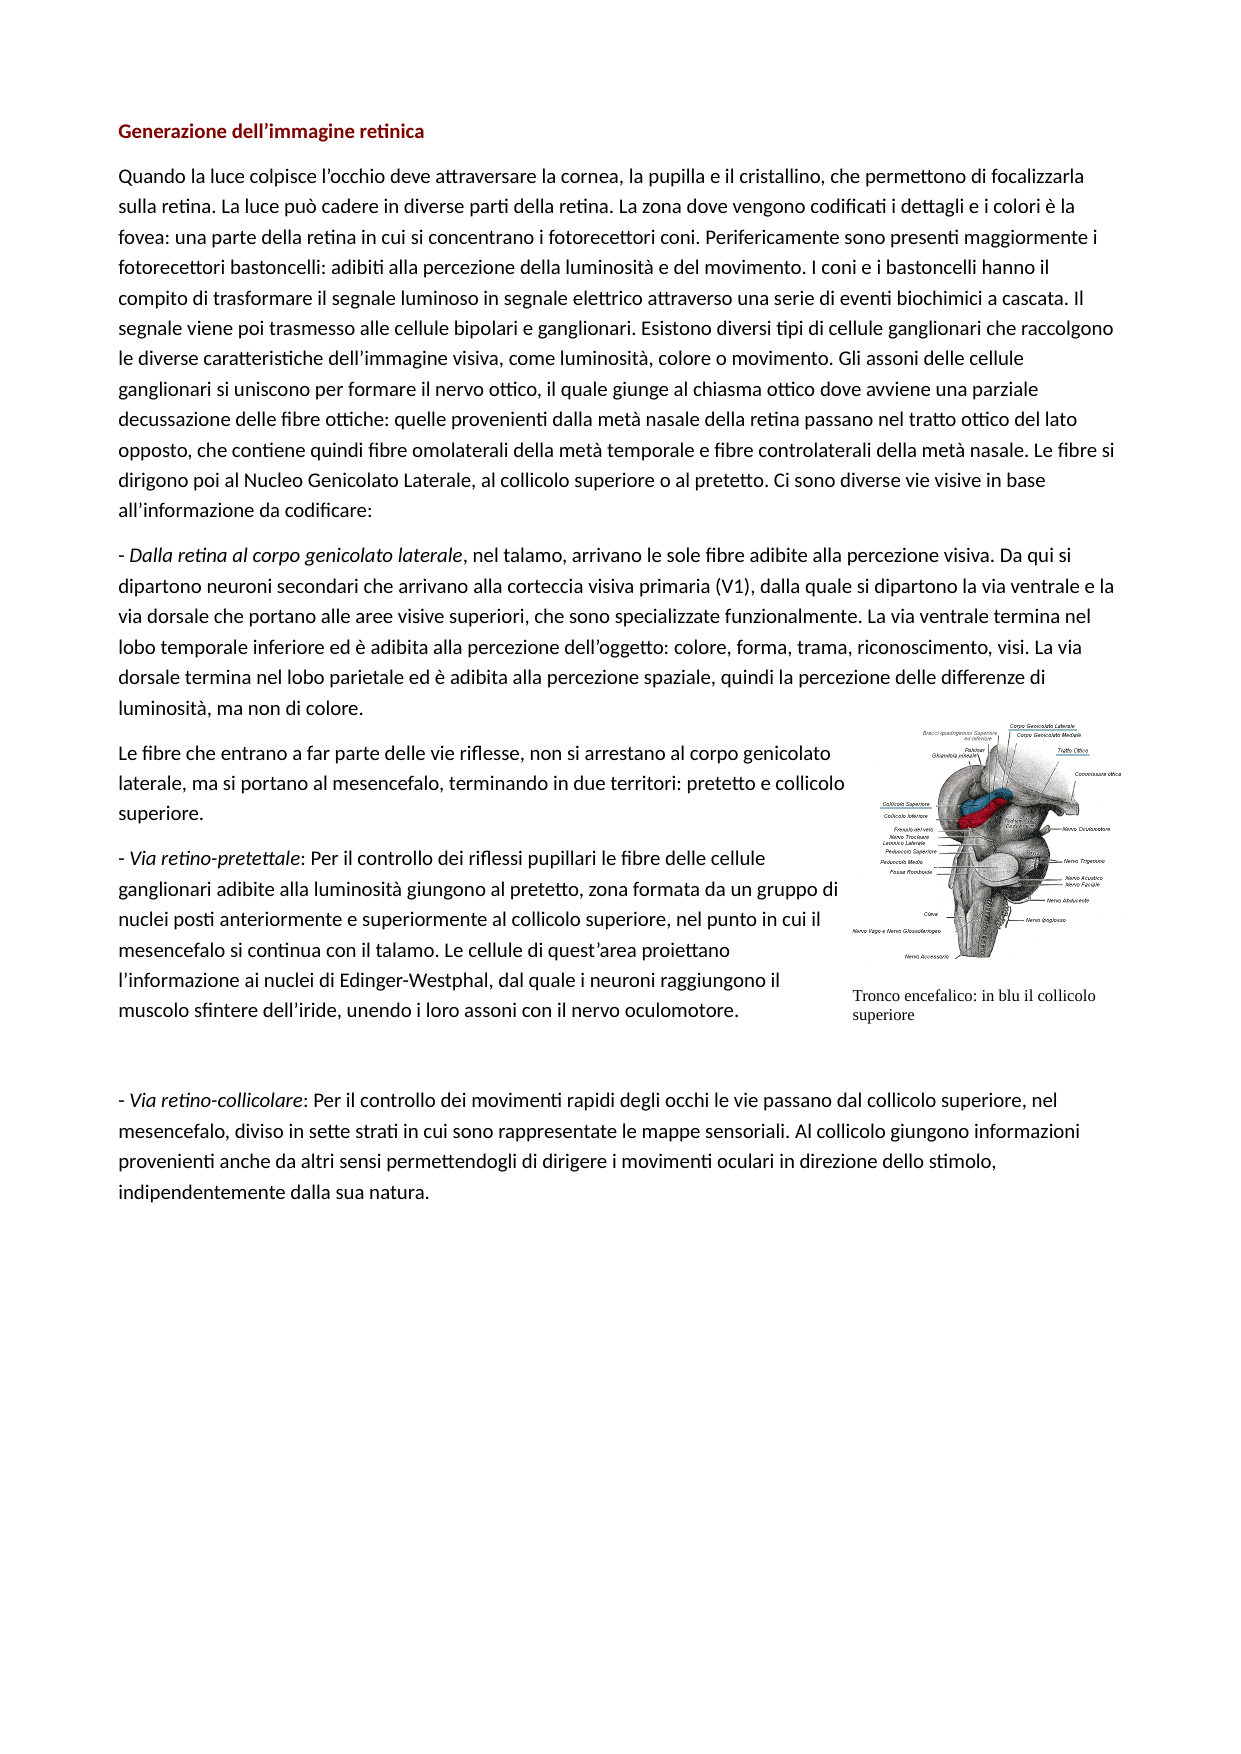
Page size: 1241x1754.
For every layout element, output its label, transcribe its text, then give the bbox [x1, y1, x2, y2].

text - Via retino-collicolare: Per il controllo dei movimenti rapidi degli occhi le vie passano dal collicolo superiore, nel mesencefalo, diviso in sette strati in cui sono rappresentate le mappe sensoriali. Al collicolo giungono informazioni provenienti anche da altri sensi permettendogli di dirigere i movimenti oculari in direzione dello stimolo, indipendentemente dalla sua natura. [118, 1088, 1122, 1204]
text Generazione dell’immagine retinica [118, 118, 1122, 143]
text Tronco encefalico: in blu il collicolo superiore [852, 964, 1126, 1024]
text - Via retino-pretettale: Per il controllo dei riflessi pupillari le fibre delle cellule ganglionari adibite alla luminosità giungono al pretetto, zona formata da un gruppo di nuclei posti anteriormente e superiormente al collicolo superiore, nel punto in cui il mesencefalo si continua con il talamo. Le cellule di quest’area proiettano l’informazione ai nuclei di Edinger-Westphal, dal quale i neuroni raggiungono il muscolo sfintere dell’iride, unendo i loro assoni con il nervo oculomotore. [118, 846, 852, 1023]
picture [852, 713, 1126, 964]
text Quando la luce colpisce l’occhio deve attraversare la cornea, la pupilla e il cristallino, che permettono di focalizzarla sulla retina. La luce può cadere in diverse parti della retina. La zona dove vengono codificati i dettagli e i colori è la fovea: una parte della retina in cui si concentrano i fotorecettori coni. Perifericamente sono presenti maggiormente i fotorecettori bastoncelli: adibiti alla percezione della luminosità e del movimento. I coni e i bastoncelli hanno il compito di trasformare il segnale luminoso in segnale elettrico attraverso una serie di eventi biochimici a cascata. Il segnale viene poi trasmesso alle cellule bipolari e ganglionari. Esistono diversi tipi di cellule ganglionari che raccolgono le diverse caratteristiche dell’immagine visiva, come luminosità, colore o movimento. Gli assoni delle cellule ganglionari si uniscono per formare il nervo ottico, il quale giunge al chiasma ottico dove avviene una parziale decussazione delle fibre ottiche: quelle provenienti dalla metà nasale della retina passano nel tratto ottico del lato opposto, che contiene quindi fibre omolaterali della metà temporale e fibre controlaterali della metà nasale. Le fibre si dirigono poi al Nucleo Genicolato Laterale, al collicolo superiore o al pretetto. Ci sono diverse vie visive in base all’informazione da codificare: [118, 163, 1122, 523]
text Le fibre che entrano a far parte delle vie riflesse, non si arrestano al corpo genicolato laterale, ma si portano al mesencefalo, terminando in due territori: pretetto e collicolo superiore. [118, 740, 852, 826]
text - Dalla retina al corpo genicolato laterale, nel talamo, arrivano le sole fibre adibite alla percezione visiva. Da qui si dipartono neuroni secondari che arrivano alla corteccia visiva primaria (V1), dalla quale si dipartono la via ventrale e la via dorsale che portano alle aree visive superiori, che sono specializzate funzionalmente. La via ventrale termina nel lobo temporale inferiore ed è adibita alla percezione dell’oggetto: colore, forma, trama, riconoscimento, visi. La via dorsale termina nel lobo parietale ed è adibita alla percezione spaziale, quindi la percezione delle differenze di luminosità, ma non di colore. [118, 543, 1126, 720]
